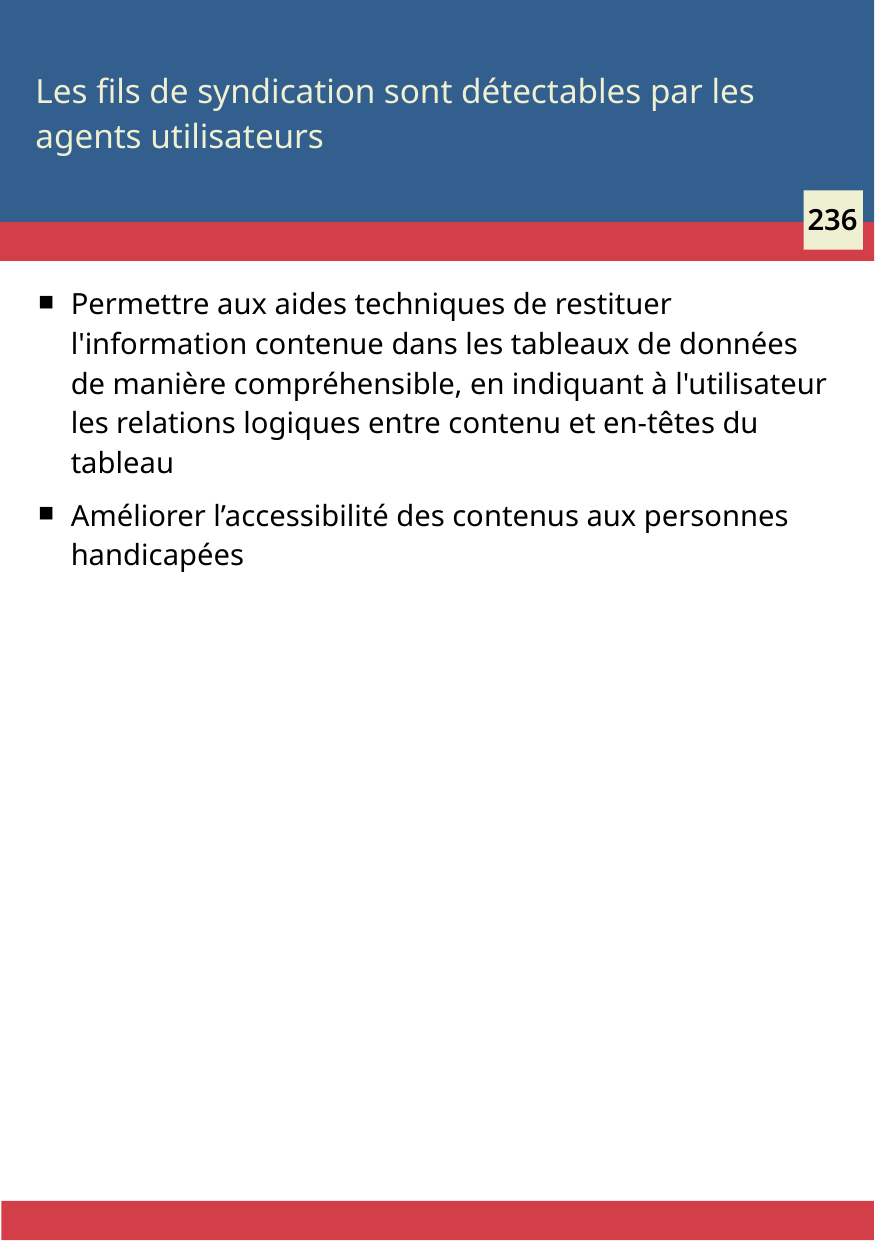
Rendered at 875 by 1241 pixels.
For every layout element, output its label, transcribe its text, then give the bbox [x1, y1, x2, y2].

text_box 236 [803, 188, 863, 249]
list Permettre aux aides techniques de restituer l'information contenue dans les tableaux de données de manière compréhensible, en indiquant à l'utilisateur les relations logiques entre contenu et en-têtes du tableau Améliorer l’accessibilité des contenus aux personnes handicapées [23, 283, 839, 1111]
title Les fils de syndication sont détectables par les agents utilisateurs [35, 13, 839, 213]
